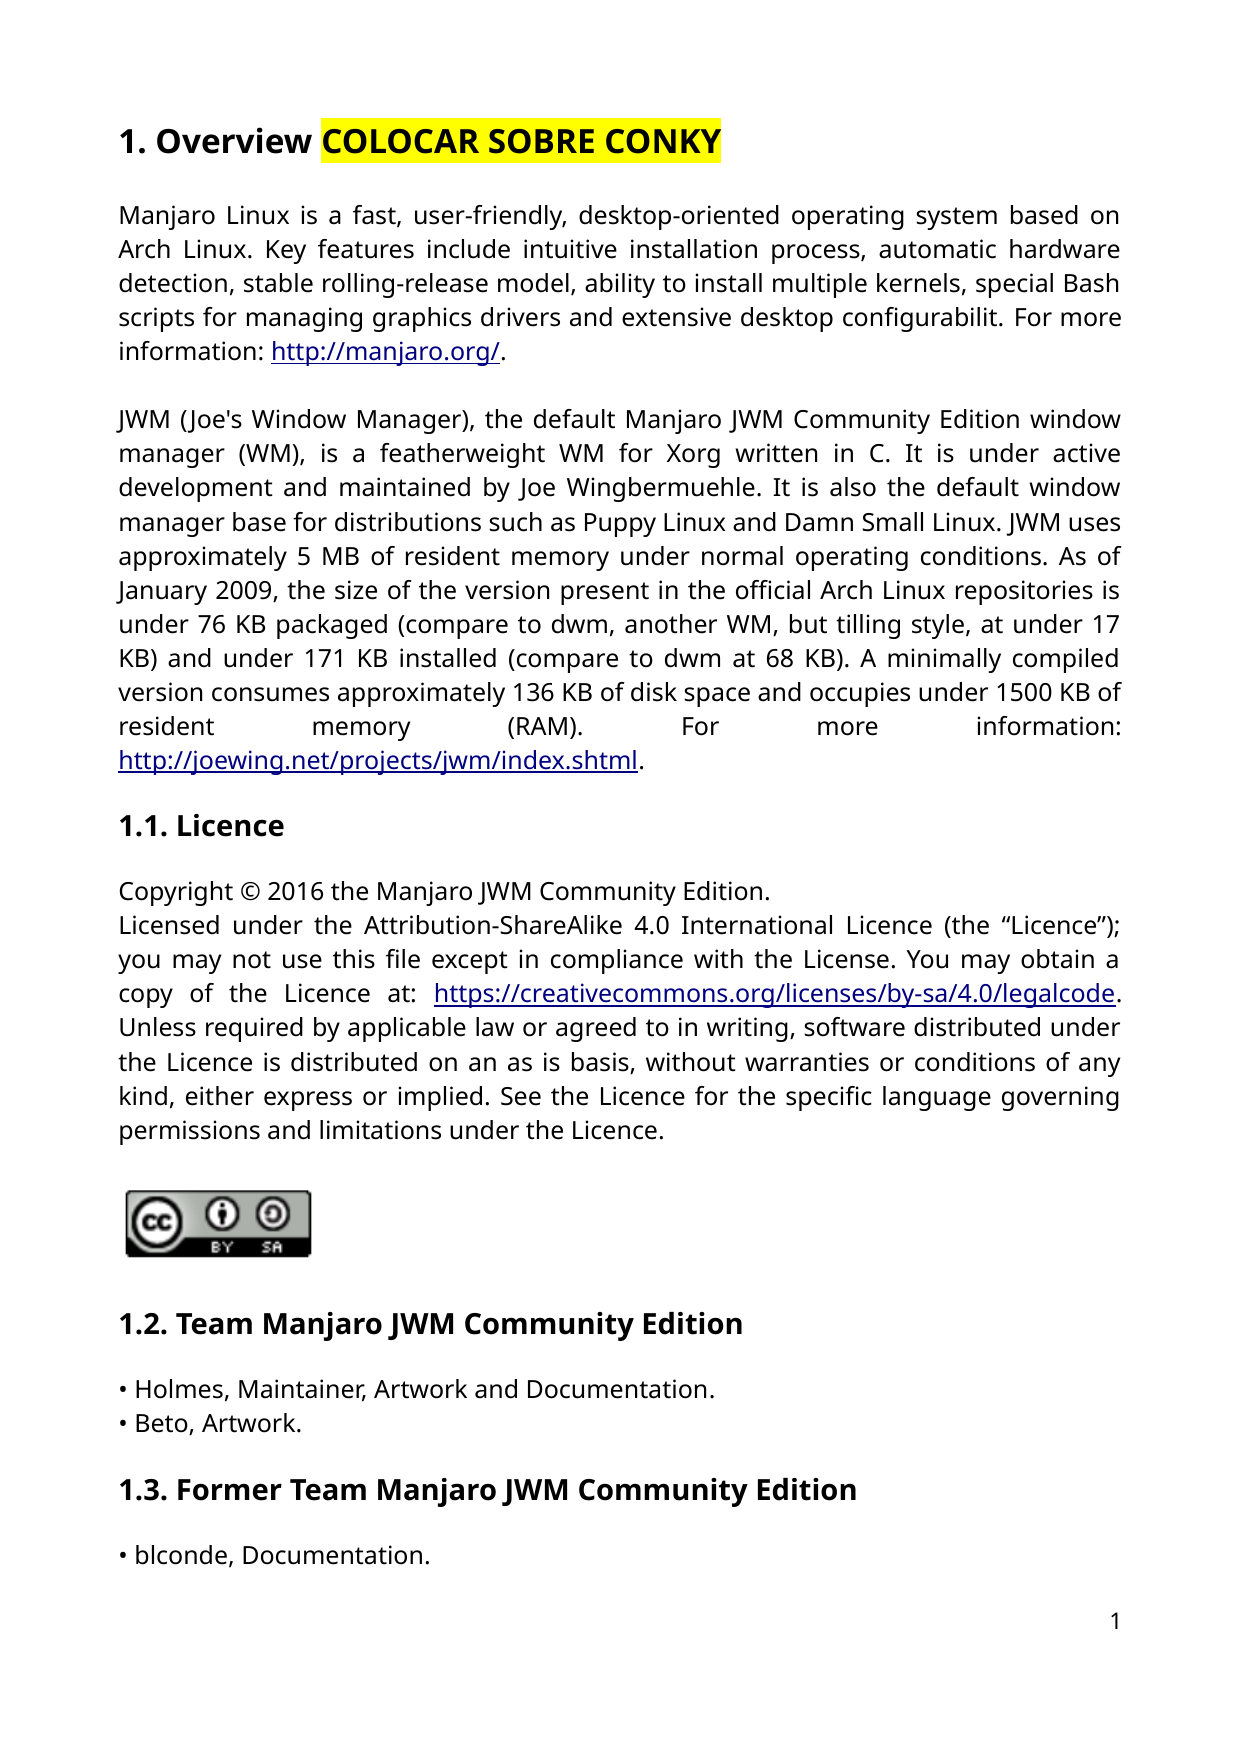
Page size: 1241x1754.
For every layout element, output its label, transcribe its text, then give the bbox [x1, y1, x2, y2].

subtitle 1. Overview COLOCAR SOBRE CONKY [118, 118, 1122, 163]
text • Holmes, Maintainer, Artwork and Documentation. [118, 1372, 1122, 1406]
table_header [118, 1180, 1122, 1275]
text JWM (Joe's Window Manager), the default Manjaro JWM Community Edition window manager (WM), is a featherweight WM for Xorg written in C. It is under active development and maintained by Joe Wingbermuehle. It is also the default window manager base for distributions such as Puppy Linux and Damn Small Linux. JWM uses approximately 5 MB of resident memory under normal operating conditions. As of January 2009, the size of the version present in the official Arch Linux repositories is under 76 KB packaged (compare to dwm, another WM, but tilling style, at under 17 KB) and under 171 KB installed (compare to dwm at 68 KB). A minimally compiled version consumes approximately 136 KB of disk space and occupies under 1500 KB of resident memory (RAM). For more information: http://joewing.net/projects/jwm/index.shtml. [118, 402, 1122, 777]
text Licensed under the Attribution-ShareAlike 4.0 International Licence (the “Licence”); you may not use this file except in compliance with the License. You may obtain a copy of the Licence at: https://creativecommons.org/licenses/by-sa/4.0/legalcode. Unless required by applicable law or agreed to in writing, software distributed under the Licence is distributed on an as is basis, without warranties or conditions of any kind, either express or implied. See the Licence for the specific language governing permissions and limitations under the Licence. [118, 908, 1122, 1146]
text Copyright © 2016 the Manjaro JWM Community Edition. [118, 874, 1122, 908]
subtitle 1.3. Former Team Manjaro JWM Community Edition [118, 1469, 1122, 1509]
text Manjaro Linux is a fast, user-friendly, desktop-oriented operating system based on Arch Linux. Key features include intuitive installation process, automatic hardware detection, stable rolling-release model, ability to install multiple kernels, special Bash scripts for managing graphics drivers and extensive desktop configurabilit. For more information: http://manjaro.org/. [118, 198, 1122, 368]
subtitle 1.2. Team Manjaro JWM Community Edition [118, 1304, 1122, 1343]
picture [123, 1186, 316, 1265]
subtitle 1.1. Licence [118, 805, 1122, 845]
text • blconde, Documentation. [118, 1537, 1122, 1571]
text • Beto, Artwork. [118, 1406, 1122, 1440]
